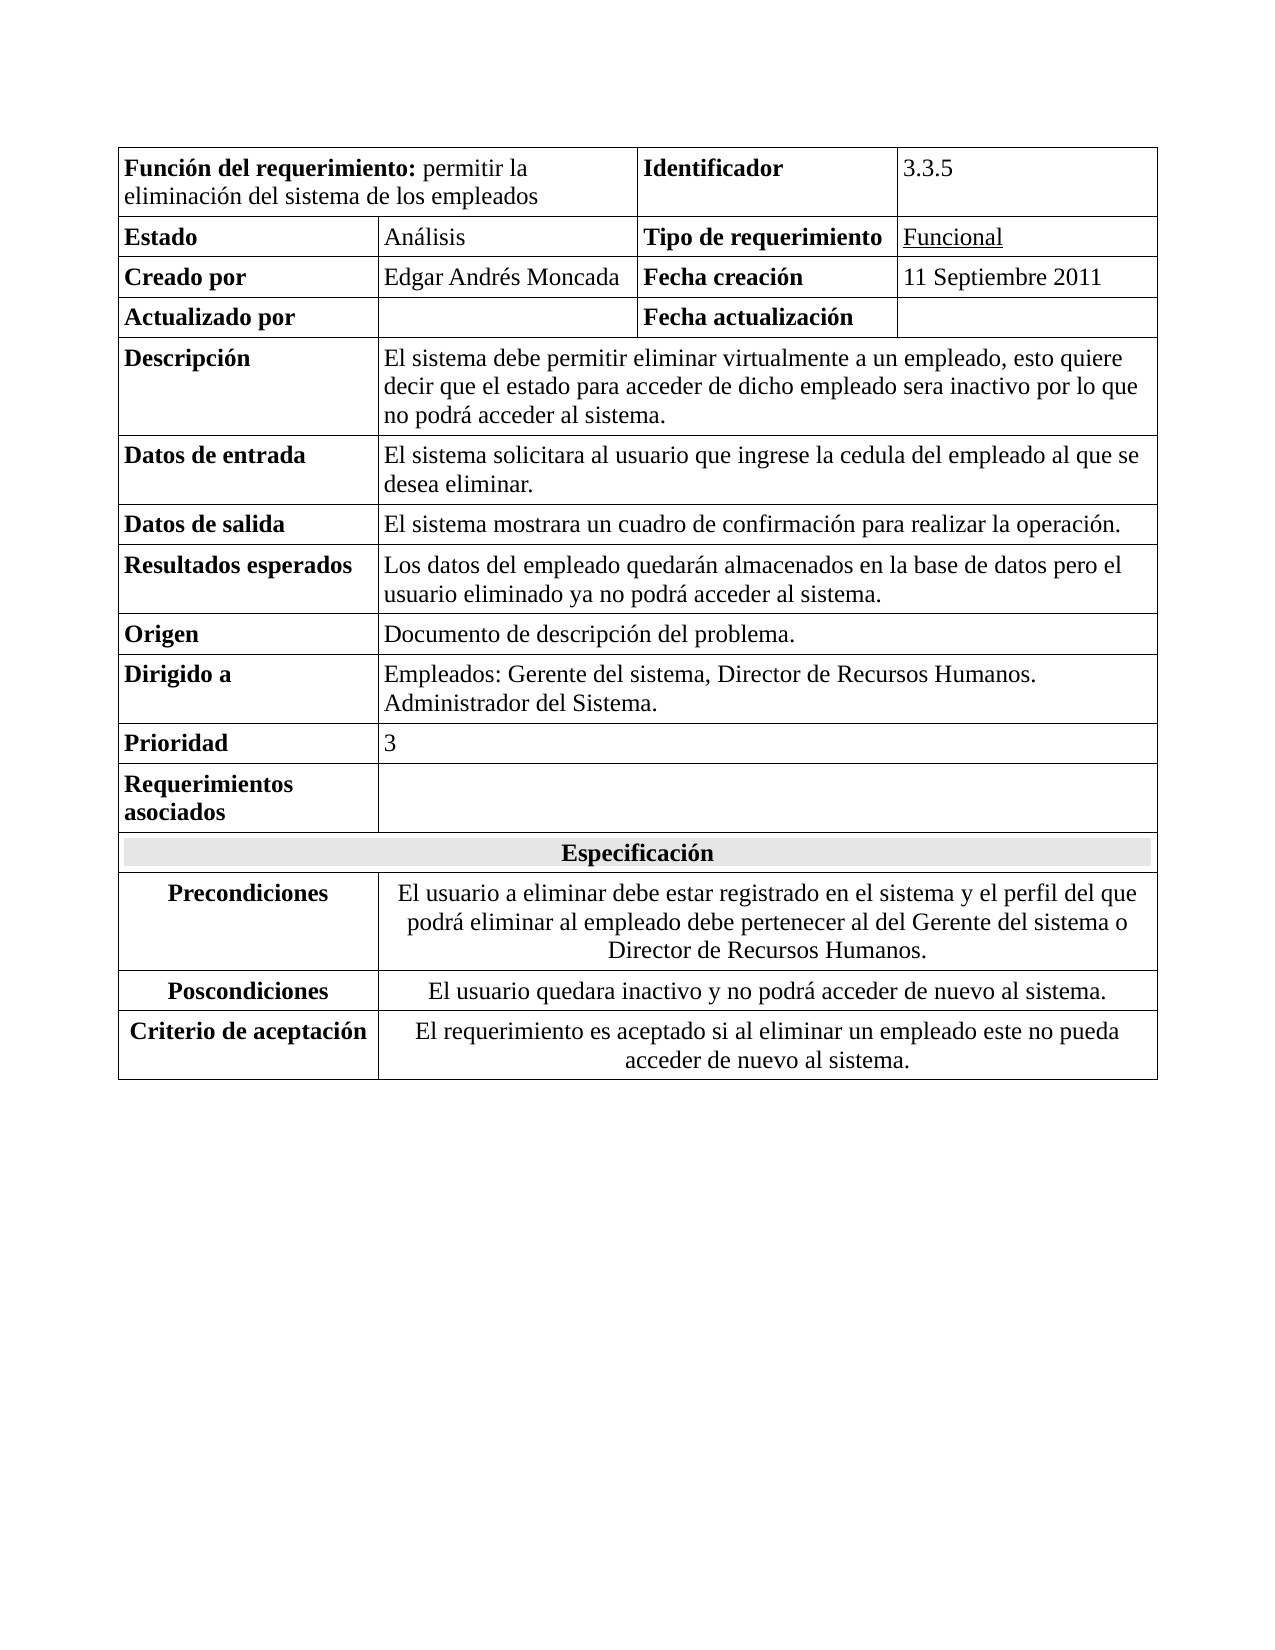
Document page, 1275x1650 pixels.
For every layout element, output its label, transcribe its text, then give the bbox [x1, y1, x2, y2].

table_cell [898, 298, 1157, 337]
table_cell Especificación [119, 833, 1157, 872]
table_cell El usuario a eliminar debe estar registrado en el sistema y el perfil del que podrá eliminar al empleado debe pertenecer al del Gerente del sistema o Director de Recursos Humanos. [379, 873, 1157, 970]
table_cell [379, 298, 637, 337]
table_header Función del requerimiento: permitir la eliminación del sistema de los empleados [119, 148, 637, 216]
table_cell Criterio de aceptación [119, 1011, 378, 1079]
table_cell Fecha actualización [638, 298, 897, 337]
table_cell Dirigido a [119, 655, 378, 722]
table_cell Empleados: Gerente del sistema, Director de Recursos Humanos. Administrador del Sistema. [379, 655, 1157, 722]
table_header Identificador [638, 148, 897, 216]
table_cell Descripción [119, 338, 378, 435]
table_cell Creado por [119, 257, 378, 297]
table_cell El requerimiento es aceptado si al eliminar un empleado este no pueda acceder de nuevo al sistema. [379, 1011, 1157, 1079]
table_cell Datos de entrada [119, 436, 378, 504]
table_cell [379, 764, 1157, 832]
table_cell El usuario quedara inactivo y no podrá acceder de nuevo al sistema. [379, 971, 1157, 1010]
table_cell Estado [119, 217, 378, 256]
table_cell 11 Septiembre 2011 [898, 257, 1157, 297]
table_cell Origen [119, 614, 378, 653]
table_cell Fecha creación [638, 257, 897, 297]
table_cell Datos de salida [119, 505, 378, 544]
table_cell El sistema debe permitir eliminar virtualmente a un empleado, esto quiere decir que el estado para acceder de dicho empleado sera inactivo por lo que no podrá acceder al sistema. [379, 338, 1157, 435]
table_cell Precondiciones [119, 873, 378, 970]
table_cell El sistema solicitara al usuario que ingrese la cedula del empleado al que se desea eliminar. [379, 436, 1157, 504]
table_cell Prioridad [119, 724, 378, 763]
table_cell Tipo de requerimiento [638, 217, 897, 256]
table_cell Edgar Andrés Moncada [379, 257, 637, 297]
table_cell Análisis [379, 217, 637, 256]
table_header 3.3.5 [898, 148, 1157, 216]
table_cell Poscondiciones [119, 971, 378, 1010]
table_cell Documento de descripción del problema. [379, 614, 1157, 653]
table_cell Funcional [898, 217, 1157, 256]
table_cell Actualizado por [119, 298, 378, 337]
table_cell El sistema mostrara un cuadro de confirmación para realizar la operación. [379, 505, 1157, 544]
table_cell Requerimientos asociados [119, 764, 378, 832]
table_cell 3 [379, 724, 1157, 763]
table_cell Los datos del empleado quedarán almacenados en la base de datos pero el usuario eliminado ya no podrá acceder al sistema. [379, 545, 1157, 613]
table_cell Resultados esperados [119, 545, 378, 613]
